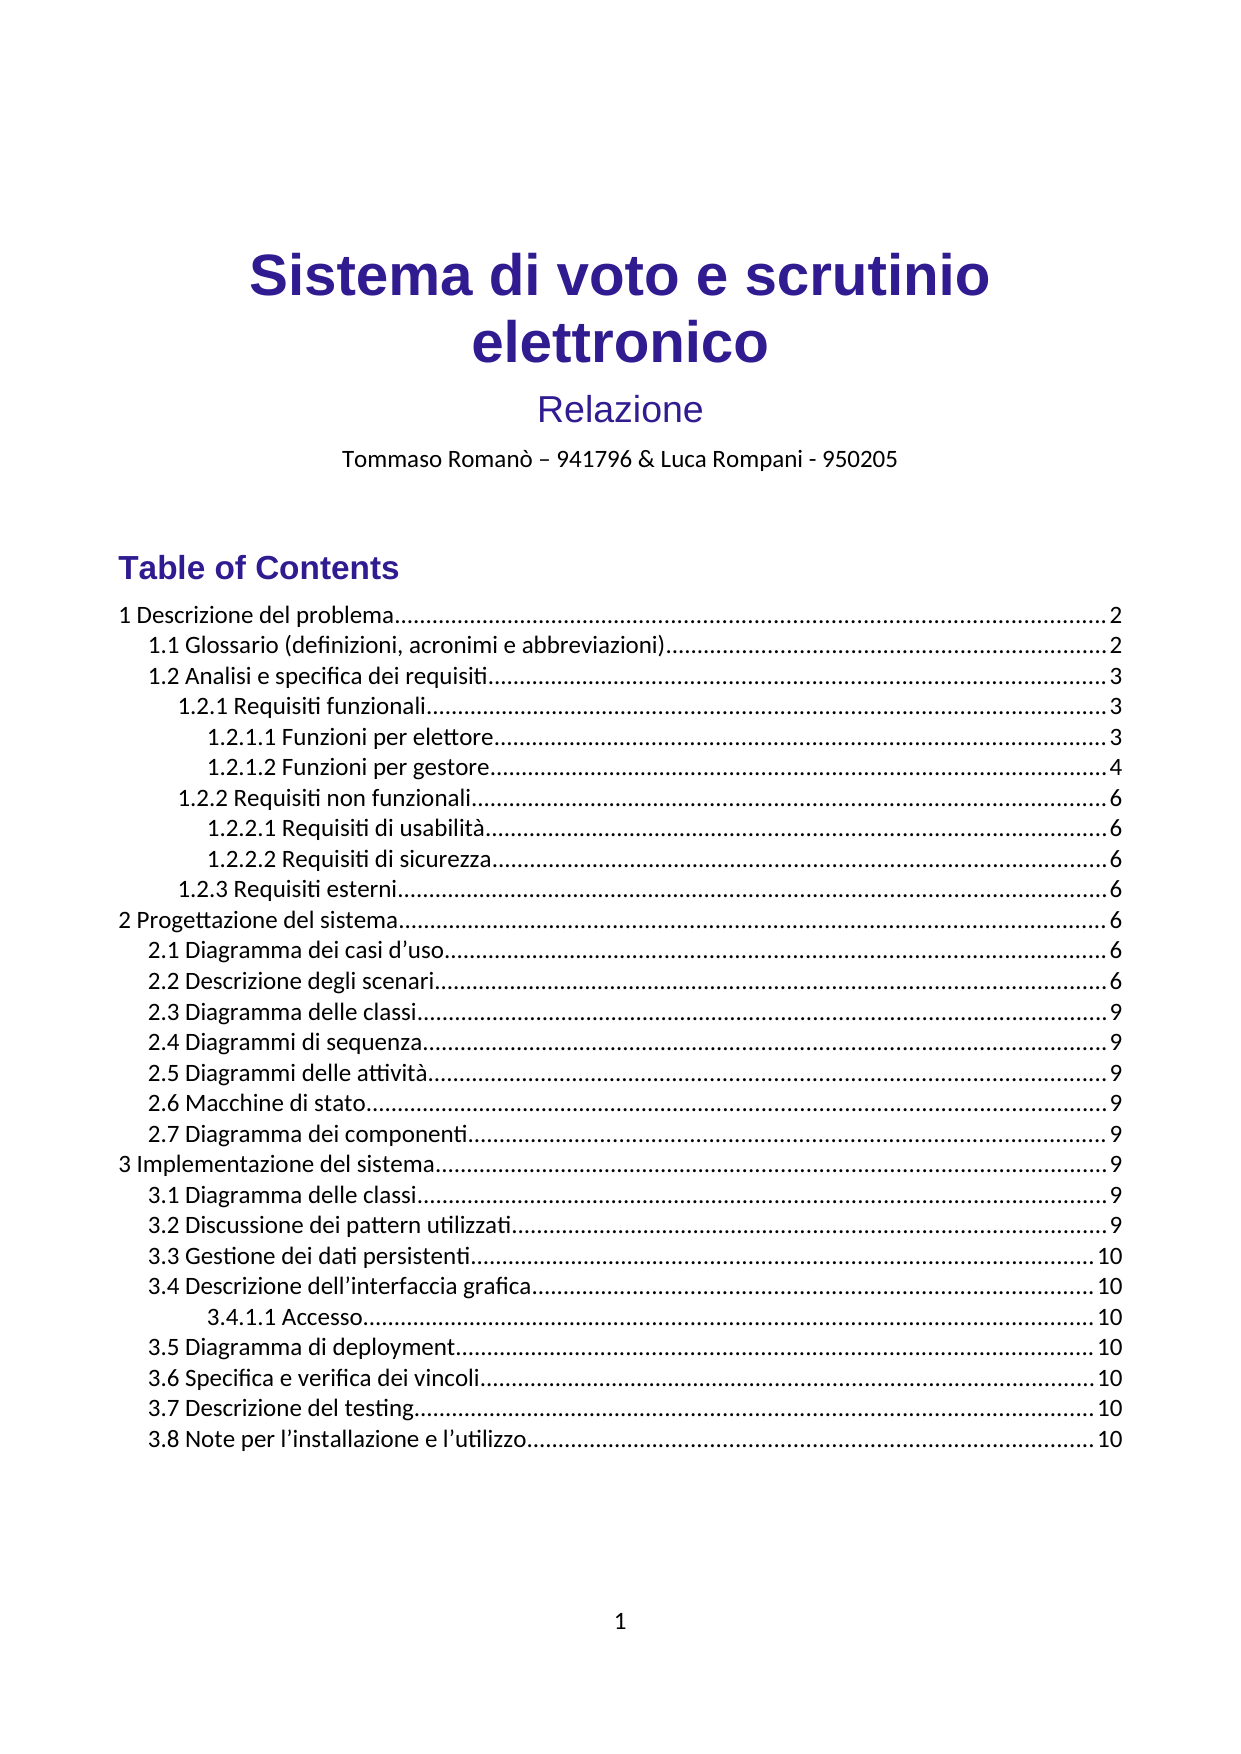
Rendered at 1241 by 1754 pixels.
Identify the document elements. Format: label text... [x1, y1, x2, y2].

text 1.2.2 Requisiti non funzionali 6 [177, 782, 1122, 813]
text 3.8 Note per l’installazione e l’utilizzo 10 [148, 1423, 1122, 1453]
text 1.2.2.2 Requisiti di sicurezza 6 [207, 843, 1122, 874]
text 1.2.1.2 Funzioni per gestore 4 [207, 752, 1122, 782]
text 2.4 Diagrammi di sequenza 9 [148, 1026, 1122, 1057]
text 2.6 Macchine di stato 9 [148, 1087, 1122, 1118]
text 3.1 Diagramma delle classi 9 [148, 1179, 1122, 1209]
text 3.2 Discussione dei pattern utilizzati 9 [148, 1209, 1122, 1240]
text 1.2.3 Requisiti esterni 6 [177, 874, 1122, 904]
text 1.2.1 Requisiti funzionali 3 [177, 691, 1122, 721]
text 1.2.2.1 Requisiti di usabilità 6 [207, 813, 1122, 843]
text 3.7 Descrizione del testing 10 [148, 1392, 1122, 1423]
text 3.6 Specifica e verifica dei vincoli 10 [148, 1362, 1122, 1392]
text 3.3 Gestione dei dati persistenti 10 [148, 1240, 1122, 1270]
text 1.2.1.1 Funzioni per elettore 3 [207, 721, 1122, 752]
text 2 Progettazione del sistema 6 [118, 904, 1122, 935]
text 2.7 Diagramma dei componenti 9 [148, 1118, 1122, 1148]
text 1.2 Analisi e specifica dei requisiti 3 [148, 660, 1122, 691]
text 2.3 Diagramma delle classi 9 [148, 996, 1122, 1026]
subtitle Table of Contents [118, 548, 1122, 586]
text 1 Descrizione del problema 2 [118, 599, 1122, 629]
text 3 Implementazione del sistema 9 [118, 1148, 1122, 1179]
text 1.1 Glossario (definizioni, acronimi e abbreviazioni) 2 [148, 629, 1122, 660]
text Tommaso Romanò – 941796 & Luca Rompani - 950205 [118, 443, 1122, 473]
text 2.1 Diagramma dei casi d’uso 6 [148, 935, 1122, 965]
text 2.2 Descrizione degli scenari 6 [148, 965, 1122, 996]
text 2.5 Diagrammi delle attività 9 [148, 1057, 1122, 1087]
text 3.5 Diagramma di deployment 10 [148, 1331, 1122, 1362]
text 3.4.1.1 Accesso 10 [207, 1301, 1122, 1331]
text 3.4 Descrizione dell’interfaccia grafica 10 [148, 1270, 1122, 1301]
title Sistema di voto e scrutinio elettronico [118, 241, 1122, 375]
subtitle Relazione [118, 387, 1122, 430]
